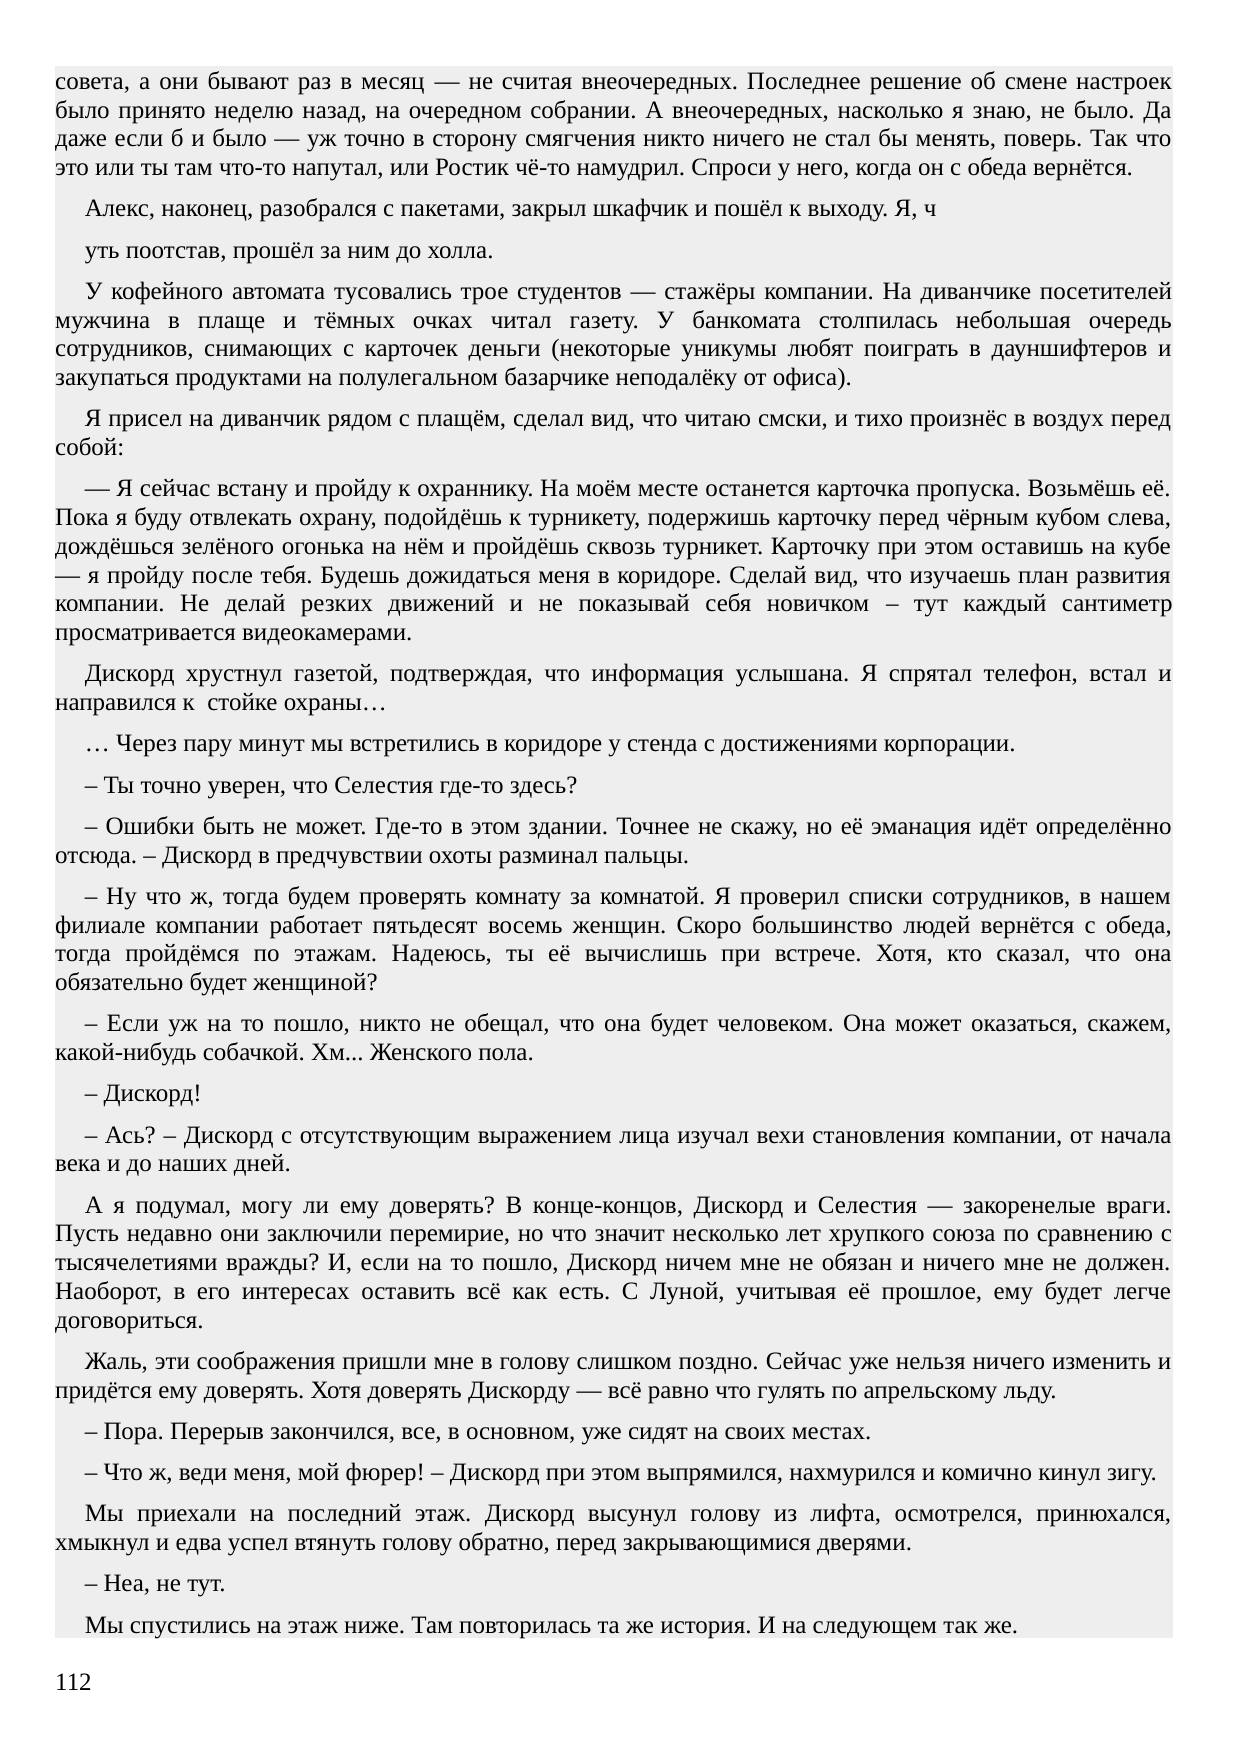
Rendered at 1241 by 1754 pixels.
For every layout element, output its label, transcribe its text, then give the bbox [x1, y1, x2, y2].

text – Ты точно уверен, что Селестия где-то здесь? [55, 770, 1173, 798]
text Дискорд хрустнул газетой, подтверждая, что информация услышана. Я спрятал телефон, встал и направился к стойке охраны… [55, 658, 1173, 716]
text – Если уж на то пошло, никто не обещал, что она будет человеком. Она может оказаться, скажем, какой-нибудь собачкой. Хм... Женского пола. [55, 1008, 1173, 1066]
text – Пора. Перерыв закончился, все, в основном, уже сидят на своих местах. [55, 1416, 1173, 1445]
text – Ошибки быть не может. Где-то в этом здании. Точнее не скажу, но её эманация идёт определённо отсюда. – Дискорд в предчувствии охоты разминал пальцы. [55, 811, 1173, 868]
text – Дискорд! [55, 1078, 1173, 1107]
text уть поотстав, прошёл за ним до холла. [55, 235, 1173, 263]
text Алекс, наконец, разобрался с пакетами, закрыл шкафчик и пошёл к выходу. Я, ч [55, 193, 1173, 222]
text — Я сейчас встану и пройду к охраннику. На моём месте останется карточка пропуска. Возьмёшь её. Пока я буду отвлекать охрану, подойдёшь к турникету, подержишь карточку перед чёрным кубом слева, дождёшься зелёного огонька на нём и пройдёшь сквозь турникет. Карточку при этом оставишь на кубе — я пройду после тебя. Будешь дожидаться меня в коридоре. Сделай вид, что изучаешь план развития компании. Не делай резких движений и не показывай себя новичком – тут каждый сантиметр просматривается видеокамерами. [55, 473, 1173, 646]
text – Ась? – Дискорд с отсутствующим выражением лица изучал вехи становления компании, от начала века и до наших дней. [55, 1120, 1173, 1177]
text … Через пару минут мы встретились в коридоре у стенда с достижениями корпорации. [55, 728, 1173, 757]
text Мы приехали на последний этаж. Дискорд высунул голову из лифта, осмотрелся, принюхался, хмыкнул и едва успел втянуть голову обратно, перед закрывающимися дверями. [55, 1498, 1173, 1556]
text Мы спустились на этаж ниже. Там повторилась та же история. И на следующем так же. [55, 1610, 1173, 1638]
text совета, а они бывают раз в месяц — не считая внеочередных. Последнее решение об смене настроек было принято неделю назад, на очередном собрании. А внеочередных, насколько я знаю, не было. Да даже если б и было — уж точно в сторону смягчения никто ничего не стал бы менять, поверь. Так что это или ты там что-то напутал, или Ростик чё-то намудрил. Спроси у него, когда он с обеда вернётся. [55, 66, 1173, 181]
text У кофейного автомата тусовались трое студентов — стажёры компании. На диванчике посетителей мужчина в плаще и тёмных очках читал газету. У банкомата столпилась небольшая очередь сотрудников, снимающих с карточек деньги (некоторые уникумы любят поиграть в дауншифтеров и закупаться продуктами на полулегальном базарчике неподалёку от офиса). [55, 276, 1173, 391]
text – Ну что ж, тогда будем проверять комнату за комнатой. Я проверил списки сотрудников, в нашем филиале компании работает пятьдесят восемь женщин. Скоро большинство людей вернётся с обеда, тогда пройдёмся по этажам. Надеюсь, ты её вычислишь при встрече. Хотя, кто сказал, что она обязательно будет женщиной? [55, 881, 1173, 996]
text Я присел на диванчик рядом с плащём, сделал вид, что читаю смски, и тихо произнёс в воздух перед собой: [55, 403, 1173, 461]
text – Неа, не тут. [55, 1568, 1173, 1597]
text А я подумал, могу ли ему доверять? В конце-концов, Дискорд и Селестия — закоренелые враги. Пусть недавно они заключили перемирие, но что значит несколько лет хрупкого союза по сравнению с тысячелетиями вражды? И, если на то пошло, Дискорд ничем мне не обязан и ничего мне не должен. Наоборот, в его интересах оставить всё как есть. С Луной, учитывая её прошлое, ему будет легче договориться. [55, 1190, 1173, 1333]
text – Что ж, веди меня, мой фюрер! – Дискорд при этом выпрямился, нахмурился и комично кинул зигу. [55, 1457, 1173, 1486]
text Жаль, эти соображения пришли мне в голову слишком поздно. Сейчас уже нельзя ничего изменить и придётся ему доверять. Хотя доверять Дискорду — всё равно что гулять по апрельскому льду. [55, 1346, 1173, 1403]
